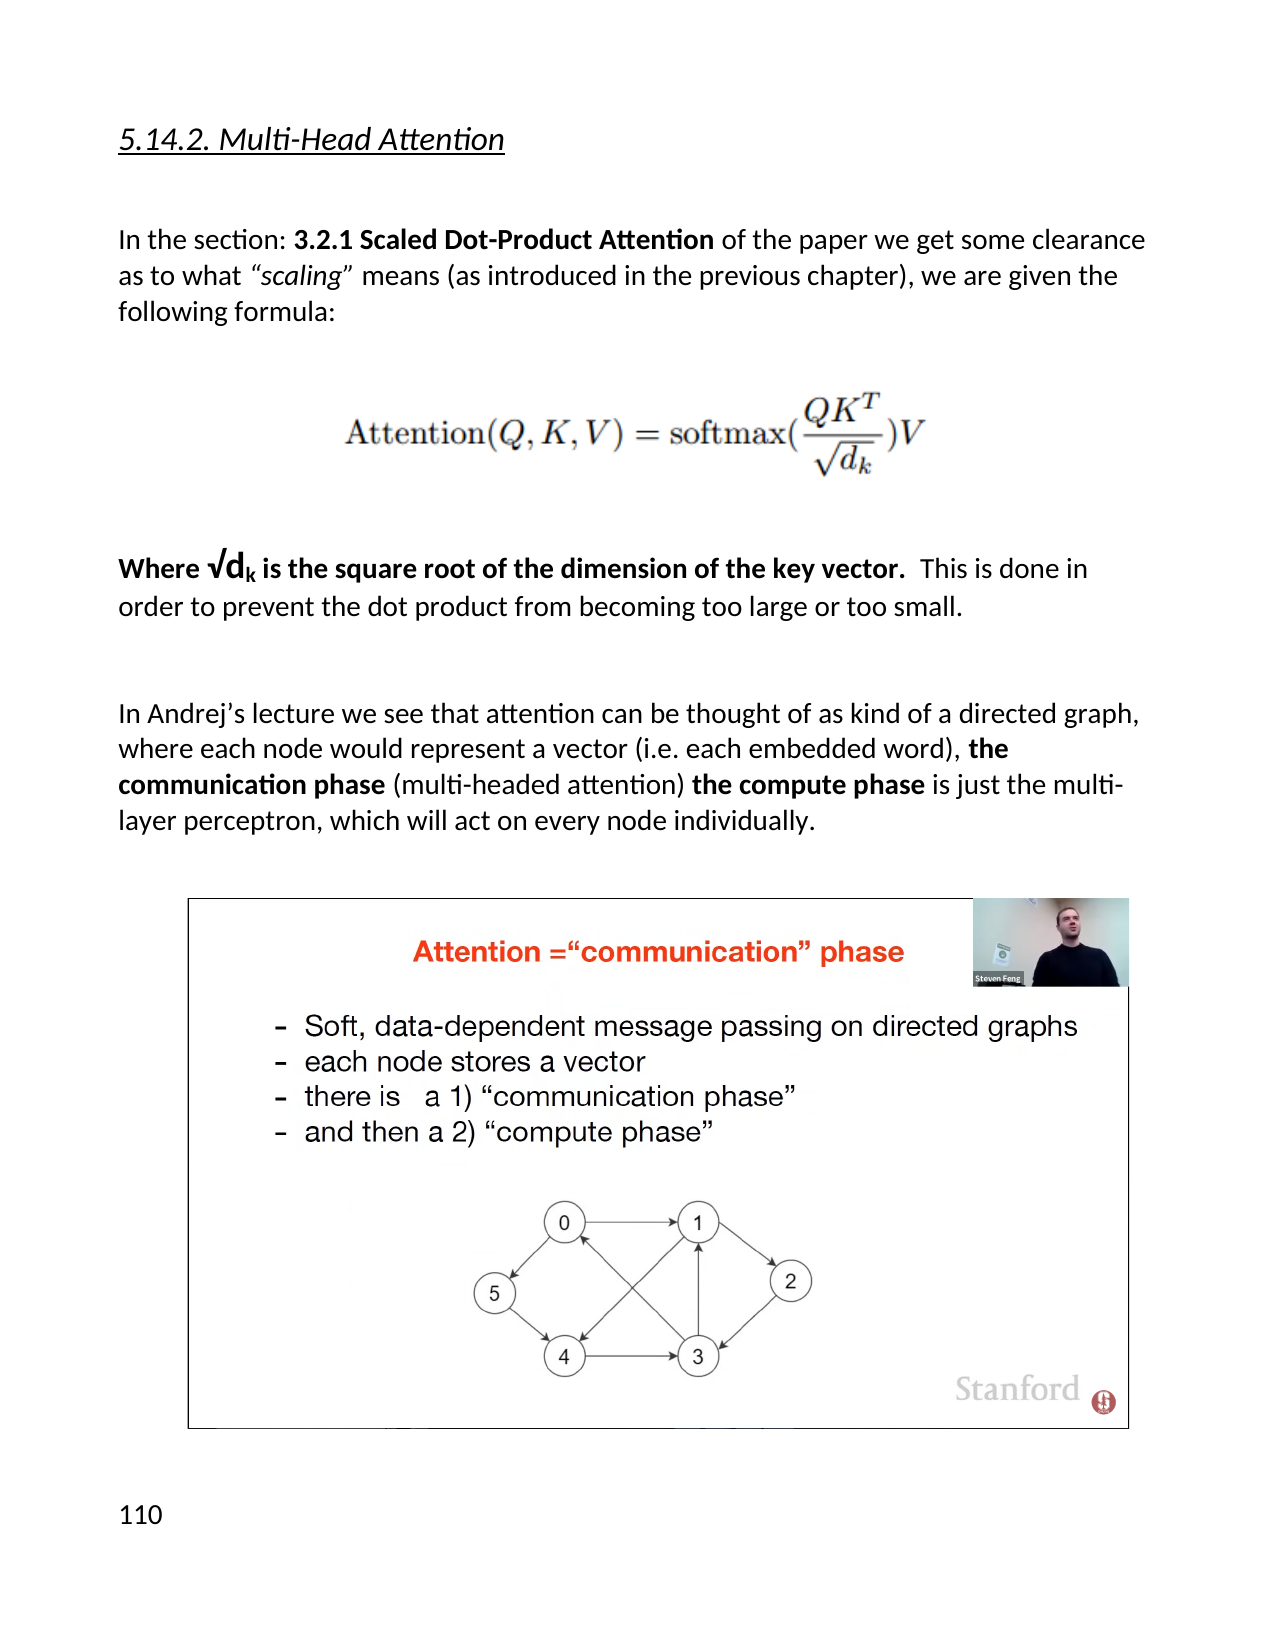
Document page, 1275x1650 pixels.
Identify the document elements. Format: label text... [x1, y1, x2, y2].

picture [299, 363, 976, 493]
picture [187, 898, 1130, 1429]
text In the section: 3.2.1 Scaled Dot-Product Attention of the paper we get some clearance as to what “scaling” means (as introduced in the previous chapter), we are given the following formula: [118, 221, 1157, 328]
subtitle 5.14.2. Multi-Head Attention [118, 118, 1157, 159]
text Where √dk is the square root of the dimension of the key vector. This is done in order to prevent the dot product from becoming too large or too small. [118, 542, 1157, 623]
text In Andrej’s lecture we see that attention can be thought of as kind of a directed graph, where each node would represent a vector (i.e. each embedded word), the communication phase (multi-headed attention) the compute phase is just the multi-layer perceptron, which will act on every node individually. [118, 695, 1157, 837]
